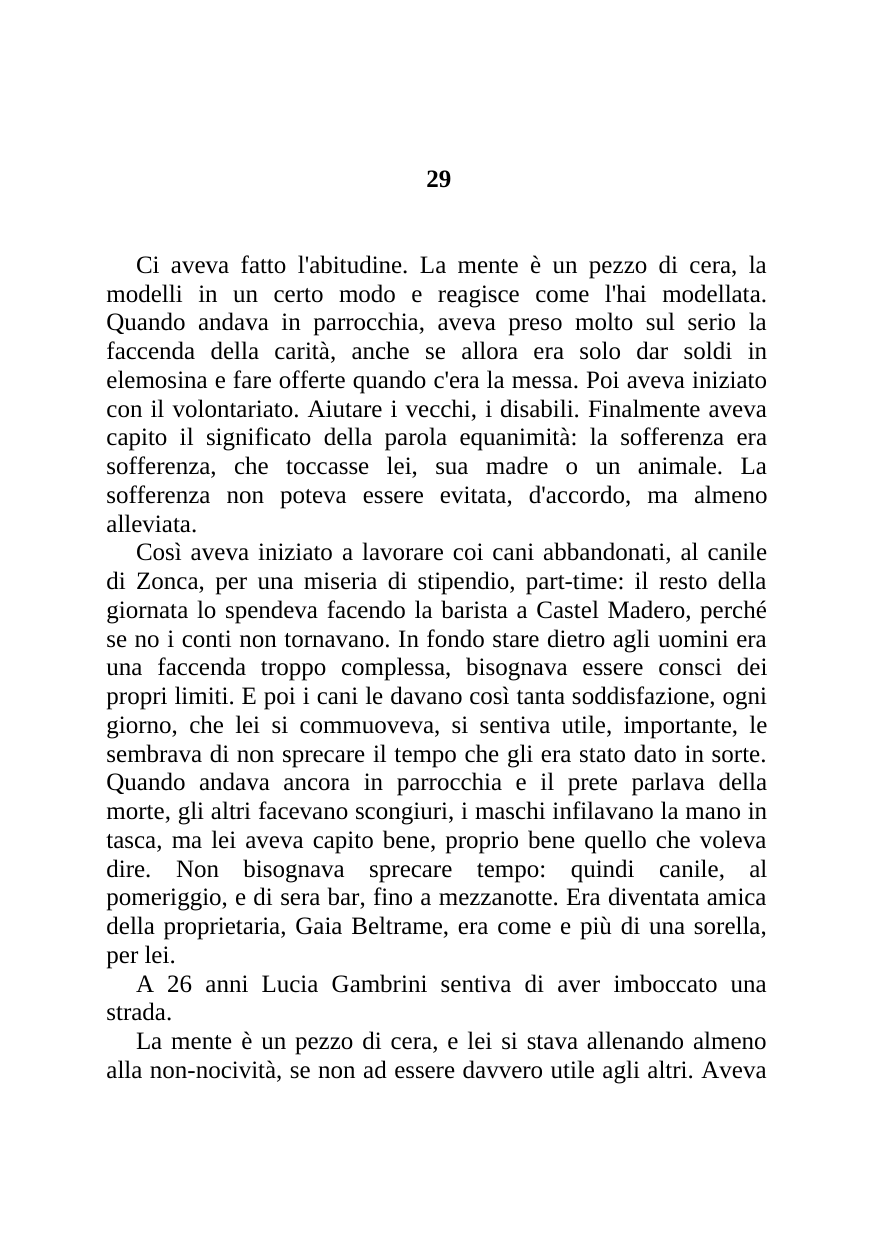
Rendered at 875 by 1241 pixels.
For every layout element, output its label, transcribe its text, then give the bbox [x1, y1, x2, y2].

text A 26 anni Lucia Gambrini sentiva di aver imboccato una strada. [106, 969, 768, 1026]
text La mente è un pezzo di cera, e lei si stava allenando almeno alla non-nocività, se non ad essere davvero utile agli altri. Aveva [106, 1026, 768, 1084]
text 29 [120, 164, 757, 192]
text Così aveva iniziato a lavorare coi cani abbandonati, al canile di Zonca, per una miseria di stipendio, part-time: il resto della giornata lo spendeva facendo la barista a Castel Madero, perché se no i conti non tornavano. In fondo stare dietro agli uomini era una faccenda troppo complessa, bisognava essere consci dei propri limiti. E poi i cani le davano così tanta soddisfazione, ogni giorno, che lei si commuoveva, si sentiva utile, importante, le sembrava di non sprecare il tempo che gli era stato dato in sorte. Quando andava ancora in parrocchia e il prete parlava della morte, gli altri facevano scongiuri, i maschi infilavano la mano in tasca, ma lei aveva capito bene, proprio bene quello che voleva dire. Non bisognava sprecare tempo: quindi canile, al pomeriggio, e di sera bar, fino a mezzanotte. Era diventata amica della proprietaria, Gaia Beltrame, era come e più di una sorella, per lei. [106, 537, 768, 969]
text Ci aveva fatto l'abitudine. La mente è un pezzo di cera, la modelli in un certo modo e reagisce come l'hai modellata. Quando andava in parrocchia, aveva preso molto sul serio la faccenda della carità, anche se allora era solo dar soldi in elemosina e fare offerte quando c'era la messa. Poi aveva iniziato con il volontariato. Aiutare i vecchi, i disabili. Finalmente aveva capito il significato della parola equanimità: la sofferenza era sofferenza, che toccasse lei, sua madre o un animale. La sofferenza non poteva essere evitata, d'accordo, ma almeno alleviata. [106, 250, 768, 537]
